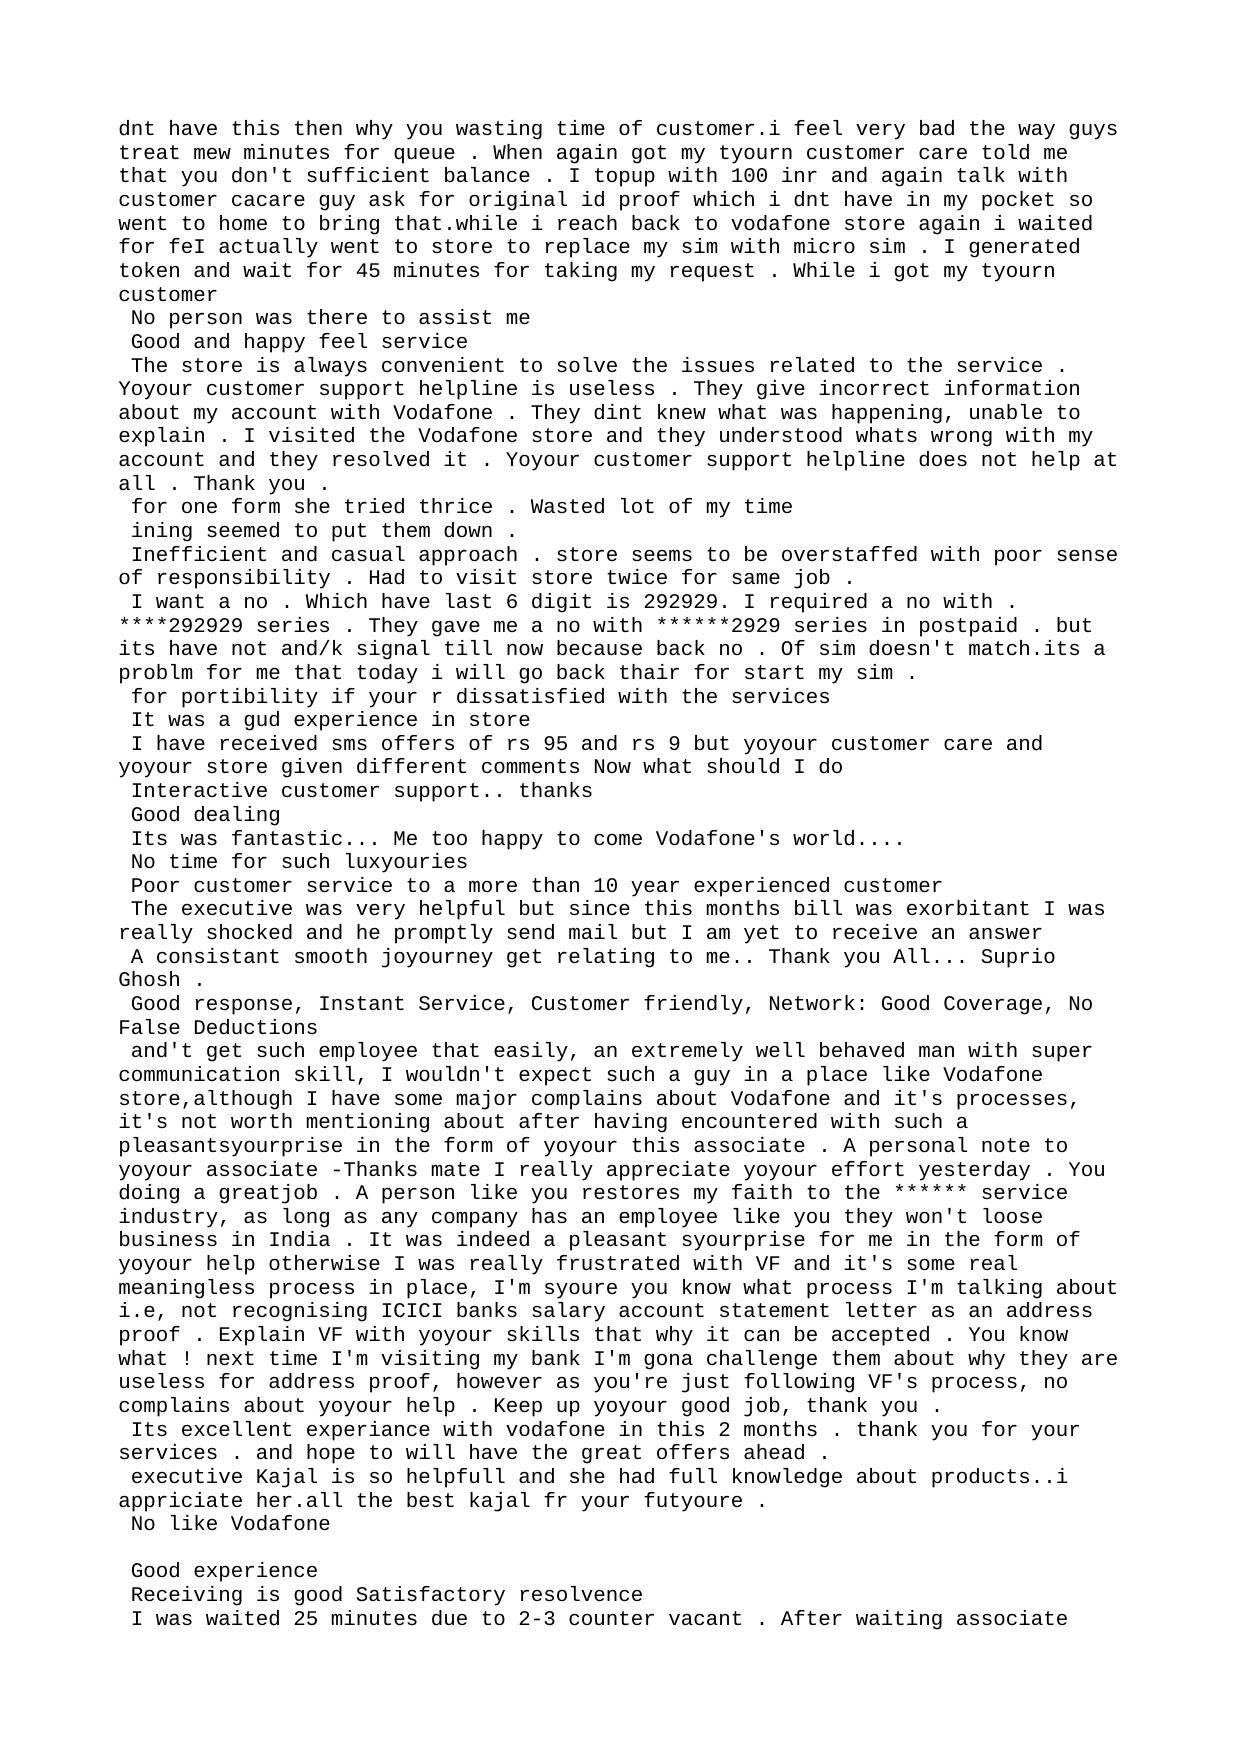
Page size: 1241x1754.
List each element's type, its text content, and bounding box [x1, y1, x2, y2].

text Receiving is good Satisfactory resolvence [118, 1584, 1122, 1608]
text I have received sms offers of rs 95 and rs 9 but yoyour customer care and yoyour store given different comments Now what should I do [118, 733, 1122, 780]
text Interactive customer support.. thanks [118, 780, 1122, 804]
text Good and happy feel service [118, 331, 1122, 354]
text I was waited 25 minutes due to 2-3 counter vacant . After waiting associate [118, 1608, 1122, 1631]
text Its excellent experiance with vodafone in this 2 months . thank you for your services . and hope to will have the great offers ahead . [118, 1419, 1122, 1466]
text ining seemed to put them down . [118, 520, 1122, 544]
text for portibility if your r dissatisfied with the services [118, 686, 1122, 709]
text The store is always convenient to solve the issues related to the service . Yoyour customer support helpline is useless . They give incorrect information about my account with Vodafone . They dint knew what was happening, unable to explain . I visited the Vodafone store and they understood whats wrong with my account and they resolved it . Yoyour customer support helpline does not help at all . Thank you . [118, 354, 1122, 496]
text dnt have this then why you wasting time of customer.i feel very bad the way guys treat mew minutes for queue . When again got my tyourn customer care told me that you don't sufficient balance . I topup with 100 inr and again talk with customer cacare guy ask for original id proof which i dnt have in my pocket so went to home to bring that.while i reach back to vodafone store again i waited for feI actually went to store to replace my sim with micro sim . I generated token and wait for 45 minutes for taking my request . While i got my tyourn customer [118, 118, 1122, 307]
text Its was fantastic... Me too happy to come Vodafone's world.... [118, 827, 1122, 851]
text A consistant smooth joyourney get relating to me.. Thank you All... Suprio Ghosh . [118, 946, 1122, 993]
text No time for such luxyouries [118, 851, 1122, 875]
text Good response, Instant Service, Customer friendly, Network: Good Coverage, No False Deductions [118, 993, 1122, 1040]
text Poor customer service to a more than 10 year experienced customer [118, 875, 1122, 898]
text I want a no . Which have last 6 digit is 292929. I required a no with . ****292929 series . They gave me a no with ******2929 series in postpaid . but its have not and/k signal till now because back no . Of sim doesn't match.its a problm for me that today i will go back thair for start my sim . [118, 591, 1122, 686]
text It was a gud experience in store [118, 709, 1122, 733]
text and't get such employee that easily, an extremely well behaved man with super communication skill, I wouldn't expect such a guy in a place like Vodafone store,although I have some major complains about Vodafone and it's processes, it's not worth mentioning about after having encountered with such a pleasantsyourprise in the form of yoyour this associate . A personal note to yoyour associate -Thanks mate I really appreciate yoyour effort yesterday . You doing a greatjob . A person like you restores my faith to the ****** service industry, as long as any company has an employee like you they won't loose business in India . It was indeed a pleasant syourprise for me in the form of yoyour help otherwise I was really frustrated with VF and it's some real meaningless process in place, I'm syoure you know what process I'm talking about i.e, not recognising ICICI banks salary account statement letter as an address proof . Explain VF with yoyour skills that why it can be accepted . You know what ! next time I'm visiting my bank I'm gona challenge them about why they are useless for address proof, however as you're just following VF's process, no complains about yoyour help . Keep up yoyour good job, thank you . [118, 1040, 1122, 1419]
text executive Kajal is so helpfull and she had full knowledge about products..i appriciate her.all the best kajal fr your futyoure . [118, 1466, 1122, 1513]
text for one form she tried thrice . Wasted lot of my time [118, 496, 1122, 520]
text Good experience [118, 1561, 1122, 1584]
text Inefficient and casual approach . store seems to be overstaffed with poor sense of responsibility . Had to visit store twice for same job . [118, 544, 1122, 591]
text No person was there to assist me [118, 307, 1122, 331]
text No like Vodafone [118, 1513, 1122, 1537]
text Good dealing [118, 804, 1122, 827]
text The executive was very helpful but since this months bill was exorbitant I was really shocked and he promptly send mail but I am yet to receive an answer [118, 898, 1122, 946]
